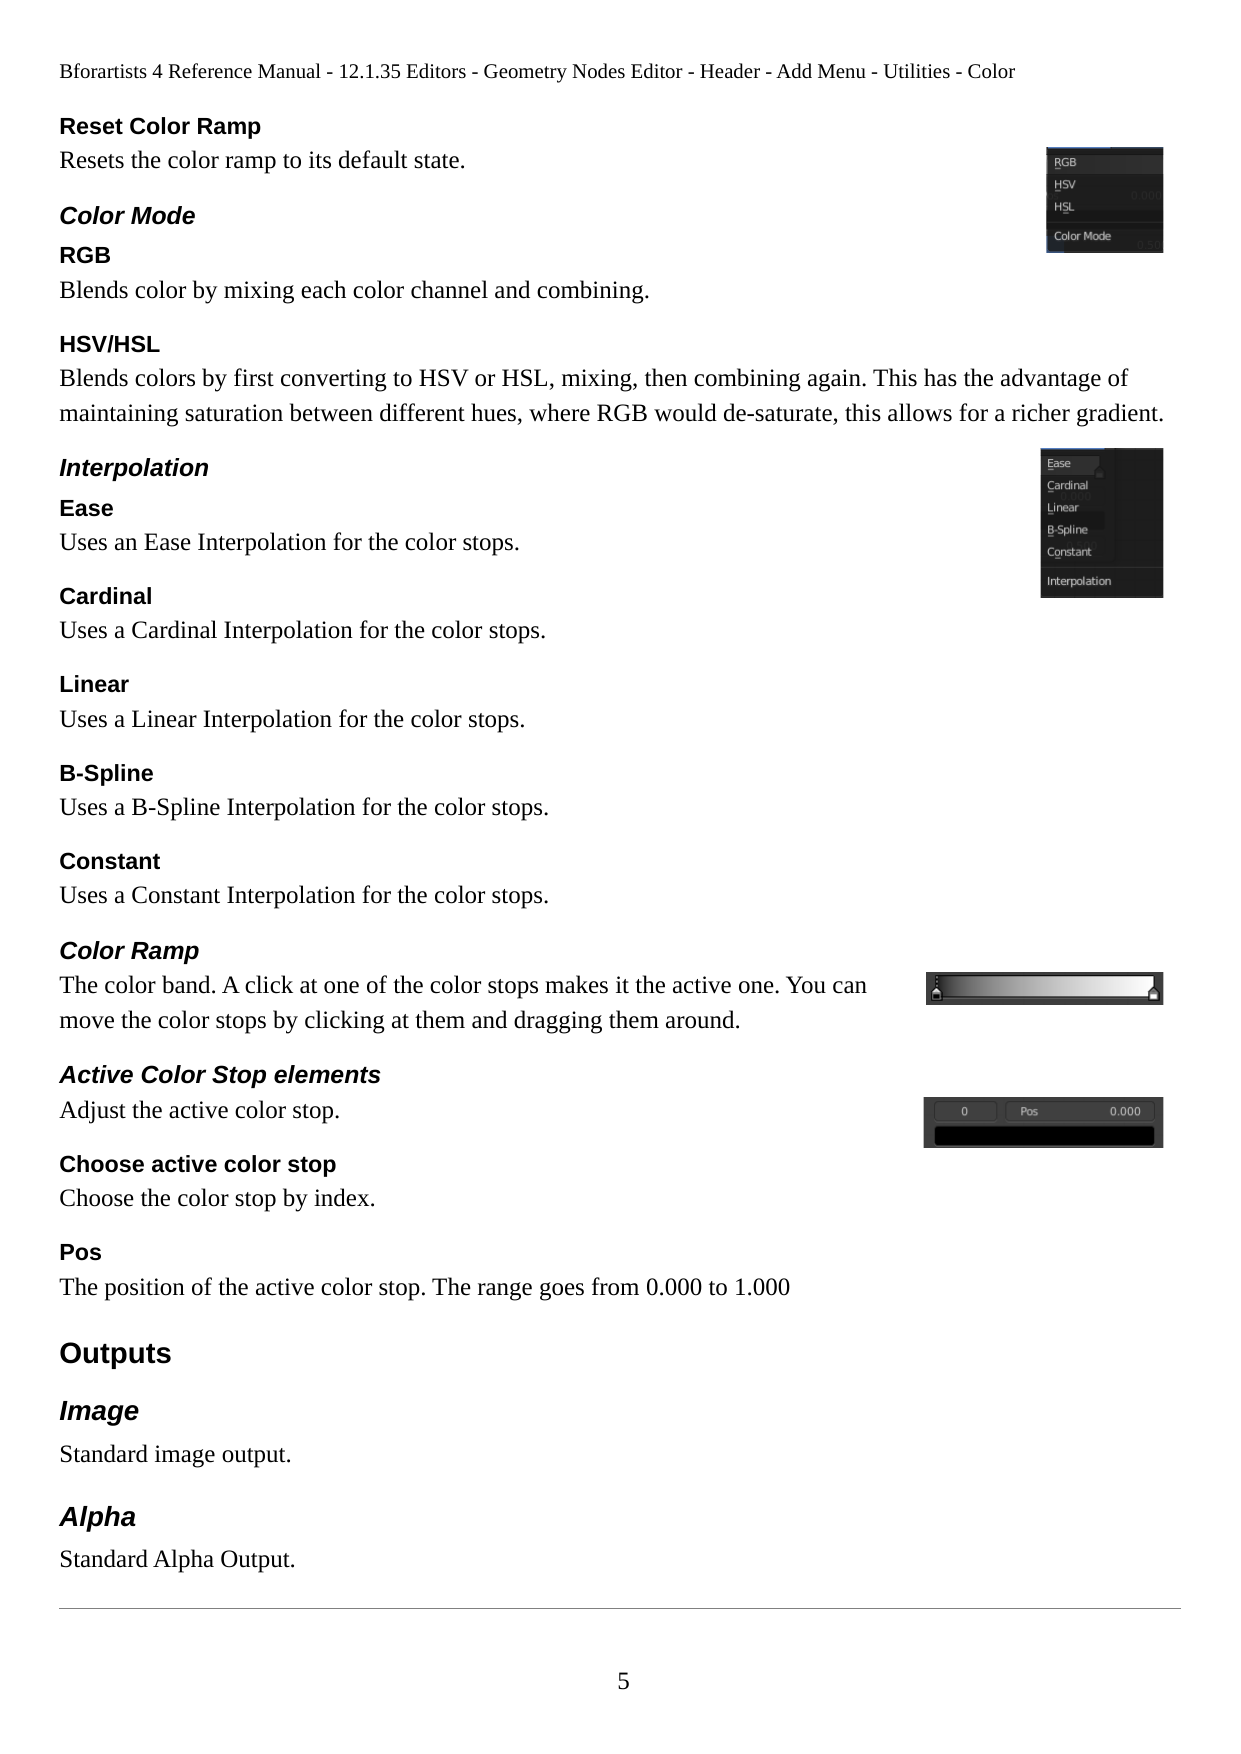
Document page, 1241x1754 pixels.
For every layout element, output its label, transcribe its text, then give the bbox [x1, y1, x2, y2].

picture [923, 1097, 1164, 1148]
subtitle [1164, 494, 1181, 521]
text Adjust the active color stop. [59, 1095, 1181, 1124]
subtitle Choose active color stop [59, 1151, 1181, 1177]
subtitle Active Color Stop elements [59, 1060, 1181, 1089]
text Blends color by mixing each color channel and combining. [59, 275, 1181, 304]
text Blends colors by first converting to HSV or HSL, mixing, then combining again. This has the advantage of maintaining saturation between different hues, where RGB would de-saturate, this allows for a richer gradient. [59, 363, 1181, 427]
subtitle Alpha [59, 1500, 1181, 1532]
subtitle RGB [59, 242, 1181, 269]
text Standard image output. [59, 1439, 1181, 1467]
subtitle Reset Color Ramp [59, 113, 1181, 139]
subtitle Color Ramp [59, 936, 1181, 964]
subtitle Cardinal [59, 582, 1181, 609]
text Uses a Cardinal Interpolation for the color stops. [59, 616, 1181, 644]
subtitle [1164, 201, 1181, 229]
subtitle [1164, 453, 1181, 482]
picture [1046, 147, 1164, 253]
subtitle Constant [59, 847, 1181, 874]
subtitle Pos [59, 1239, 1181, 1266]
text Standard Alpha Output. [59, 1544, 1181, 1573]
text Uses a Constant Interpolation for the color stops. [59, 881, 1181, 909]
text Uses a Linear Interpolation for the color stops. [59, 704, 1181, 733]
text The position of the active color stop. The range goes from 0.000 to 1.000 [59, 1272, 1181, 1301]
text The color band. A click at one of the color stops makes it the active one. You can move the color stops by clicking at them and dragging them around. [59, 971, 1181, 1034]
subtitle Outputs [59, 1336, 1181, 1369]
picture [1040, 448, 1164, 598]
text Uses an Ease Interpolation for the color stops. [59, 527, 1040, 556]
subtitle Ease [59, 494, 1040, 521]
subtitle HSV/HSL [59, 330, 1181, 357]
subtitle Linear [59, 671, 1181, 698]
picture [926, 972, 1164, 1005]
subtitle Interpolation [59, 453, 1040, 482]
text Uses a B-Spline Interpolation for the color stops. [59, 792, 1181, 821]
text Resets the color ramp to its default state. [59, 146, 1181, 174]
subtitle B-Spline [59, 759, 1181, 786]
text Choose the color stop by index. [59, 1183, 1181, 1212]
subtitle Color Mode [59, 201, 1046, 229]
subtitle Image [59, 1394, 1181, 1426]
